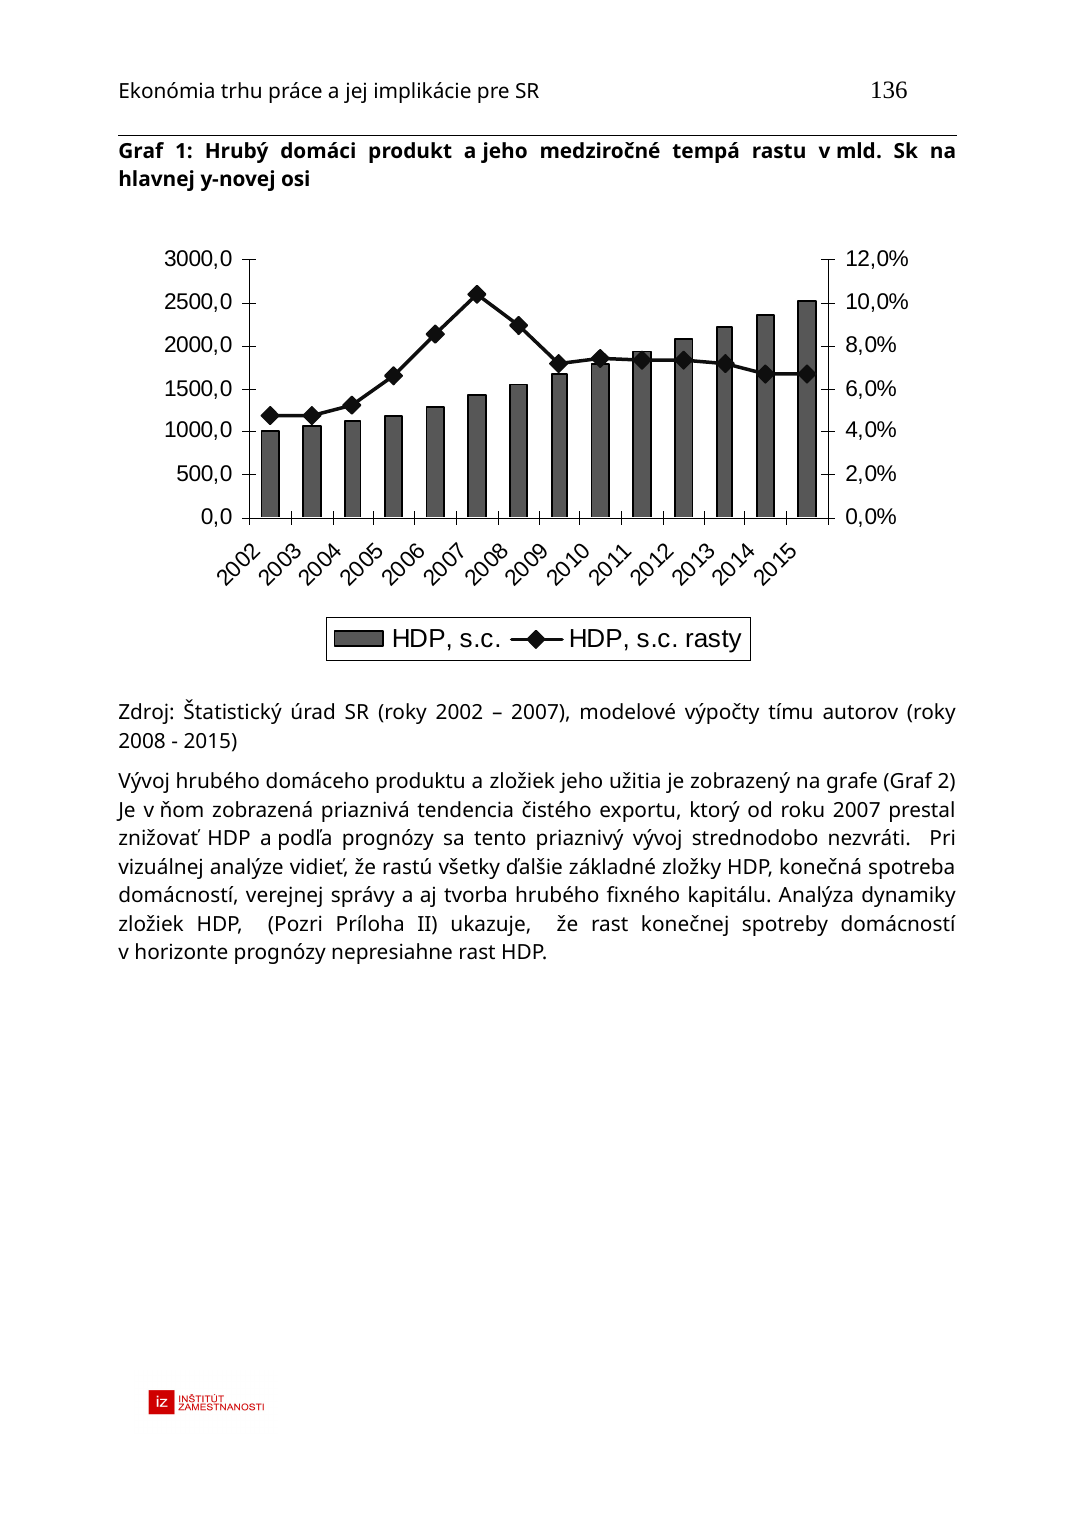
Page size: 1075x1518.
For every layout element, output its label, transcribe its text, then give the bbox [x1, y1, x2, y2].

text Graf 1: Hrubý domáci produkt a jeho medziročné tempá rastu v mld. Sk na hlavnej y-novej osi [118, 136, 957, 193]
text Vývoj hrubého domáceho produktu a zložiek jeho užitia je zobrazený na grafe (Graf 2) Je v ňom zobrazená priaznivá tendencia čistého exportu, ktorý od roku 2007 prestal znižovať HDP a podľa prognózy sa tento priaznivý vývoj strednodobo nezvráti. Pri vizuálnej analýze vidieť, že rastú všetky ďalšie základné zložky HDP, konečná spotreba domácností, verejnej správy a aj tvorba hrubého fixného kapitálu. Analýza dynamiky zložiek HDP, (Pozri Príloha II) ukazuje, že rast konečnej spotreby domácností v horizonte prognózy nepresiahne rast HDP. [118, 767, 957, 966]
picture [134, 1370, 278, 1434]
text Zdroj: Štatistický úrad SR (roky 2002 – 2007), modelové výpočty tímu autorov (roky 2008 - 2015) [118, 697, 957, 754]
